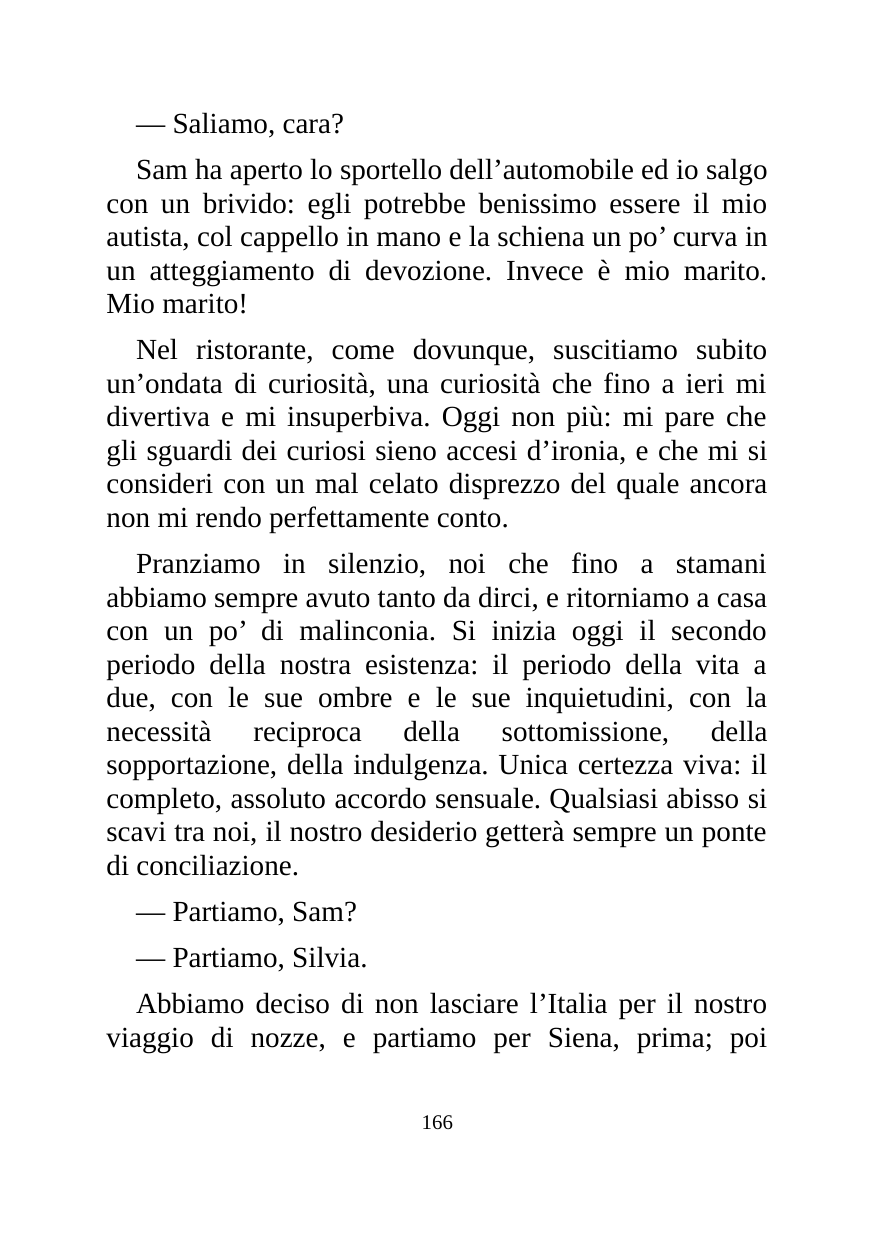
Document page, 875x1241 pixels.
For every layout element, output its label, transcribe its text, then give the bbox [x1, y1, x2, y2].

text Nel ristorante, come dovunque, suscitiamo subito un’ondata di curiosità, una curiosità che fino a ieri mi divertiva e mi insuperbiva. Oggi non più: mi pare che gli sguardi dei curiosi sieno accesi d’ironia, e che mi si consideri con un mal celato disprezzo del quale ancora non mi rendo perfettamente conto. [106, 332, 768, 534]
text Sam ha aperto lo sportello dell’automobile ed io salgo con un brivido: egli potrebbe benissimo essere il mio autista, col cappello in mano e la schiena un po’ curva in un atteggiamento di devozione. Invece è mio marito. Mio marito! [106, 152, 768, 320]
text — Partiamo, Sam? [106, 894, 768, 928]
text Abbiamo deciso di non lasciare l’Italia per il nostro viaggio di nozze, e partiamo per Siena, prima; poi [106, 986, 768, 1053]
text — Partiamo, Silvia. [106, 940, 768, 974]
text Pranziamo in silenzio, noi che fino a stamani abbiamo sempre avuto tanto da dirci, e ritorniamo a casa con un po’ di malinconia. Si inizia oggi il secondo periodo della nostra esistenza: il periodo della vita a due, con le sue ombre e le sue inquietudini, con la necessità reciproca della sottomissione, della sopportazione, della indulgenza. Unica certezza viva: il completo, assoluto accordo sensuale. Qualsiasi abisso si scavi tra noi, il nostro desiderio getterà sempre un ponte di conciliazione. [106, 546, 768, 882]
text — Saliamo, cara? [106, 106, 768, 140]
